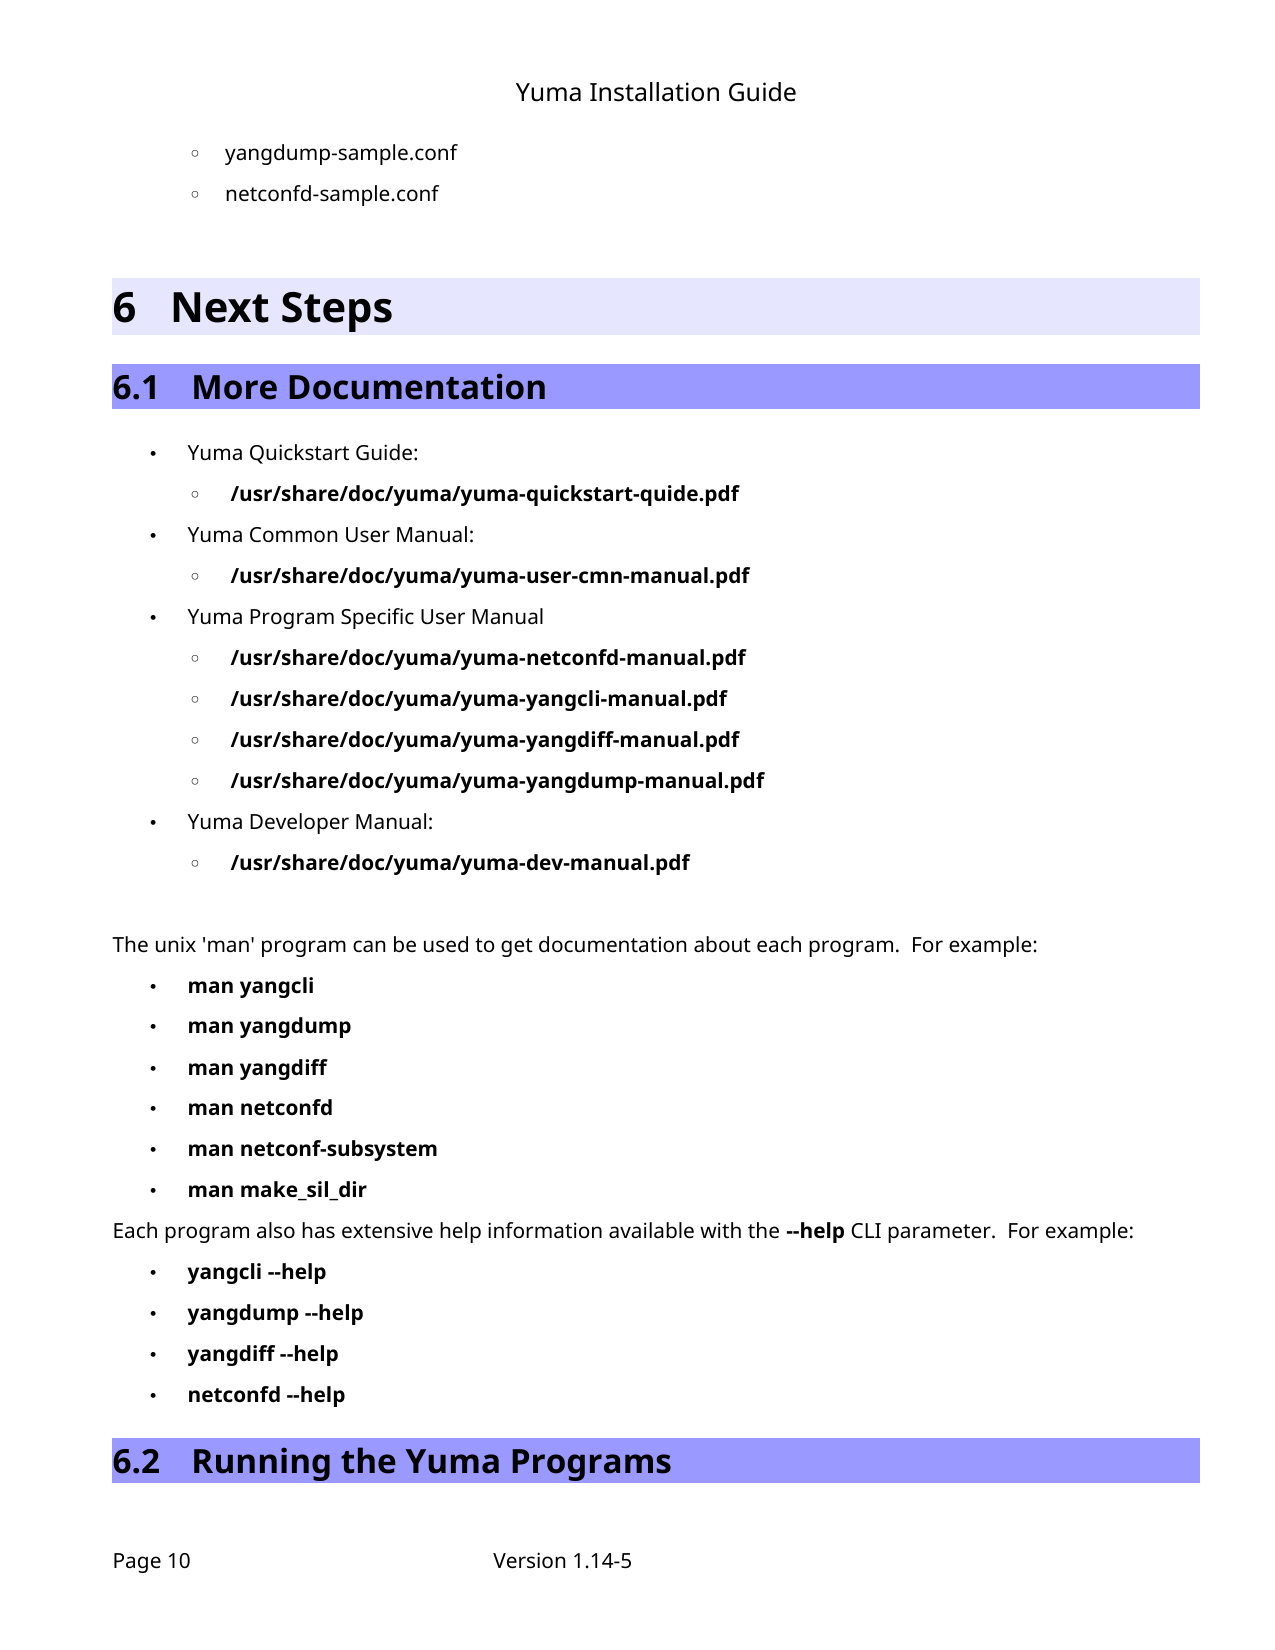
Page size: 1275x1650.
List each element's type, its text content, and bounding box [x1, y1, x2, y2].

list /usr/share/doc/yuma/yuma-user-cmn-manual.pdf [187, 561, 1200, 590]
list man make_sil_dir [150, 1175, 1200, 1204]
list Yuma Quickstart Guide: [150, 438, 1200, 467]
list man yangcli [150, 971, 1200, 999]
list man yangdiff [150, 1053, 1200, 1081]
list /usr/share/doc/yuma/yuma-quickstart-quide.pdf [187, 479, 1200, 508]
list yangdump --help [150, 1298, 1200, 1327]
list yangcli --help [150, 1257, 1200, 1286]
list man yangdump [150, 1012, 1200, 1040]
list Yuma Developer Manual: [150, 807, 1200, 835]
subtitle More Documentation [112, 364, 1200, 409]
list man netconf-subsystem [150, 1134, 1200, 1163]
list netconfd-sample.conf [187, 179, 1200, 208]
list yangdump-sample.conf [187, 138, 1200, 167]
list man netconfd [150, 1093, 1200, 1122]
list /usr/share/doc/yuma/yuma-yangdiff-manual.pdf [187, 725, 1200, 753]
list netconfd --help [150, 1380, 1200, 1408]
list Yuma Program Specific User Manual [150, 602, 1200, 631]
list /usr/share/doc/yuma/yuma-netconfd-manual.pdf [187, 643, 1200, 672]
text The unix 'man' program can be used to get documentation about each program. For example: [112, 930, 1200, 958]
list yangdiff --help [150, 1339, 1200, 1368]
subtitle Next Steps [112, 278, 1200, 335]
list /usr/share/doc/yuma/yuma-yangdump-manual.pdf [187, 766, 1200, 794]
text Each program also has extensive help information available with the --help CLI parameter. For example: [112, 1216, 1200, 1245]
list /usr/share/doc/yuma/yuma-yangcli-manual.pdf [187, 684, 1200, 713]
subtitle Running the Yuma Programs [112, 1438, 1200, 1483]
list /usr/share/doc/yuma/yuma-dev-manual.pdf [187, 848, 1200, 876]
list Yuma Common User Manual: [150, 520, 1200, 549]
